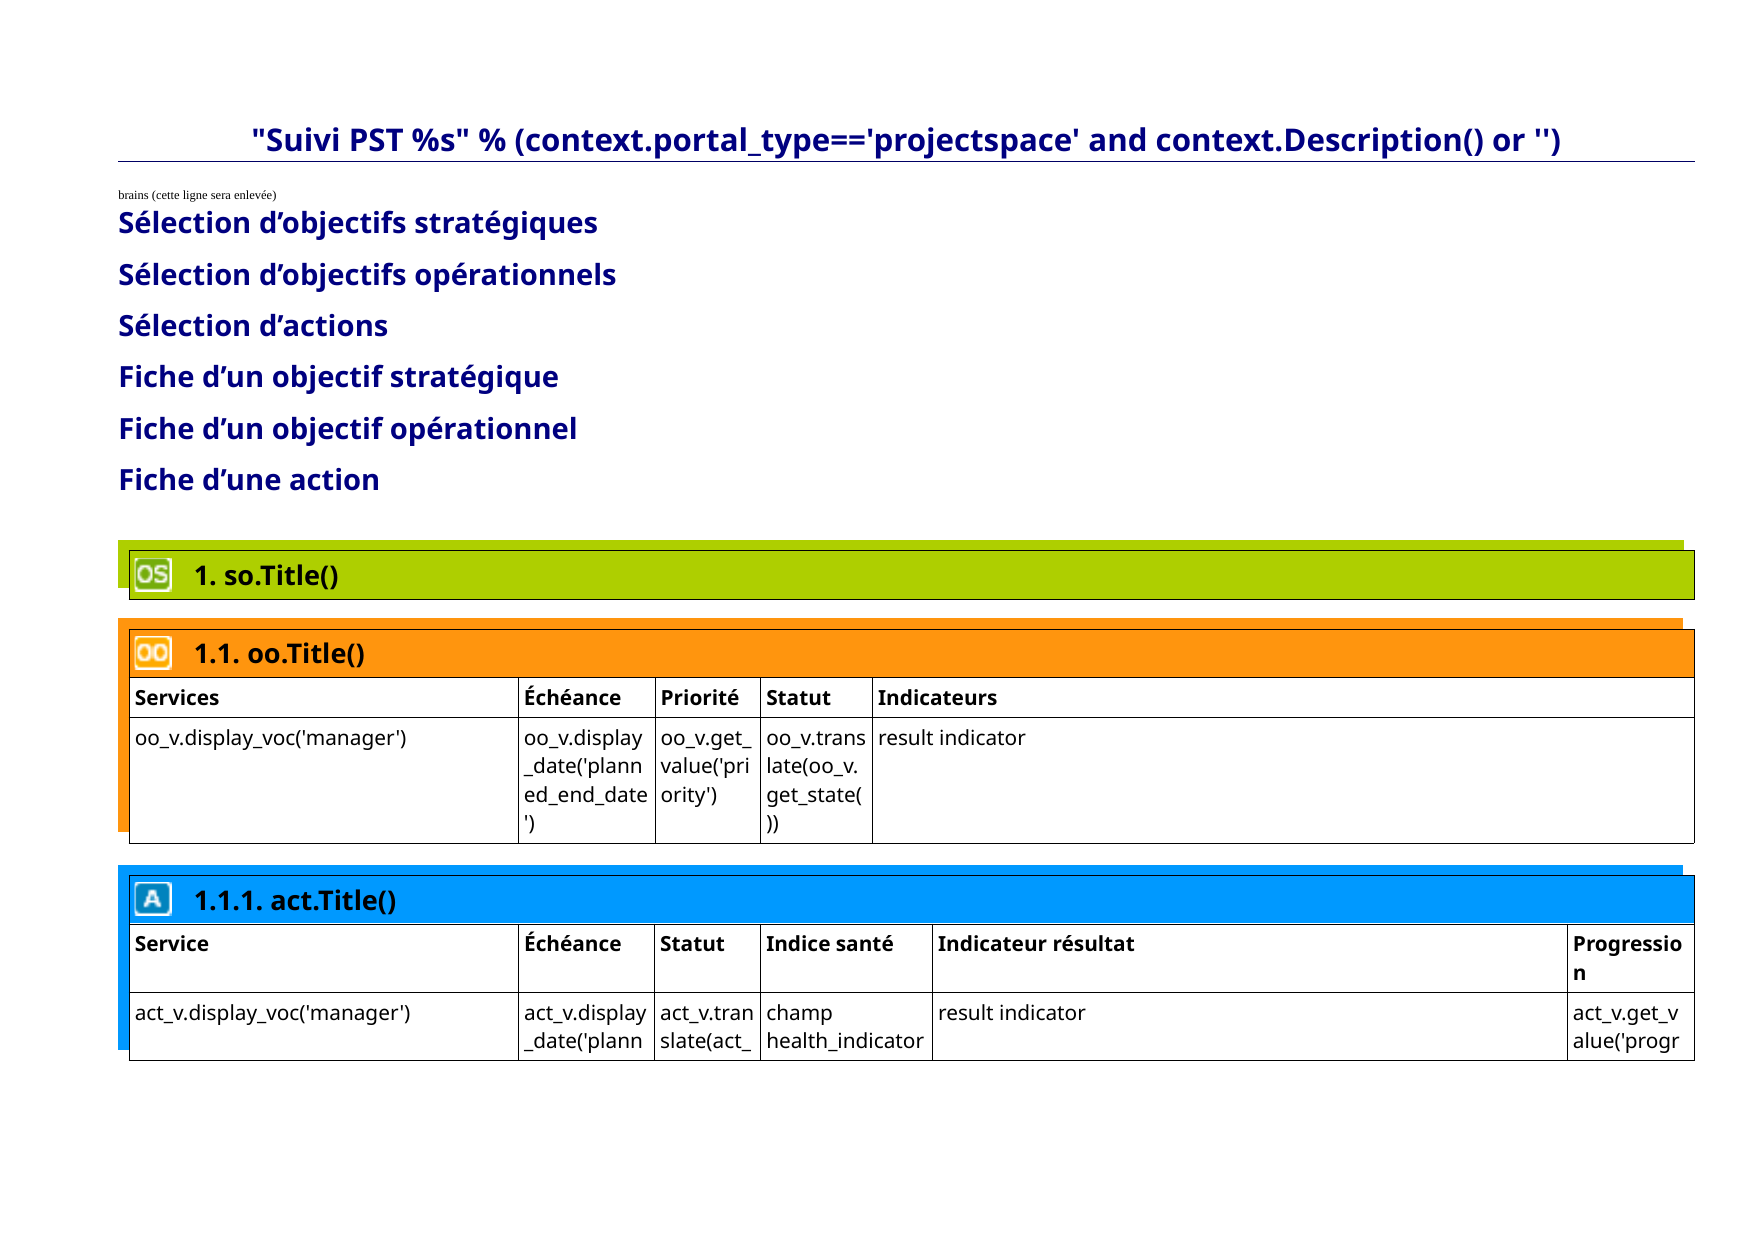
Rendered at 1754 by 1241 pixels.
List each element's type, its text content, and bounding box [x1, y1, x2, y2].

text Sélection d’actions [118, 305, 1695, 345]
table_cell act_v.get_value('progr [1568, 993, 1694, 1060]
table_cell act_v.translate(act_ [655, 993, 760, 1060]
table_cell oo_v.display_voc('manager') [130, 718, 518, 842]
table_cell Statut [655, 925, 760, 992]
table_cell Service [130, 925, 518, 992]
table_header oo.Title() [130, 630, 1694, 677]
table_header so.Title() [130, 551, 1694, 599]
table_cell Progression [1568, 925, 1694, 992]
table_cell oo_v.translate(oo_v.get_state()) [761, 718, 872, 842]
table_cell Priorité [656, 678, 760, 717]
table_header act.Title() [130, 876, 1694, 923]
table_cell result indicator [873, 718, 1694, 842]
text Sélection d’objectifs stratégiques [118, 202, 1695, 242]
table_cell Échéance [519, 925, 654, 992]
table_cell Services [130, 678, 518, 717]
text "Suivi PST %s" % (context.portal_type=='projectspace' and context.Description() or '') [118, 118, 1695, 161]
text Fiche d’un objectif opérationnel [118, 408, 1695, 448]
table_cell Statut [761, 678, 872, 717]
picture [134, 558, 172, 592]
table_cell Échéance [519, 678, 655, 717]
text Fiche d’une action [118, 459, 1695, 499]
table_cell Indicateurs [873, 678, 1694, 717]
table_cell champ health_indicator [761, 993, 932, 1060]
table_cell oo_v.display_date('planned_end_date') [519, 718, 655, 842]
table_cell act_v.display_date('plann [519, 993, 654, 1060]
table_cell oo_v.get_value('priority') [656, 718, 760, 842]
table_cell Indicateur résultat [933, 925, 1567, 992]
text Fiche d’un objectif stratégique [118, 357, 1695, 396]
table_cell act_v.display_voc('manager') [130, 993, 518, 1060]
table_cell Indice santé [761, 925, 932, 992]
table_cell result indicator [933, 993, 1567, 1060]
picture [134, 636, 172, 670]
picture [134, 882, 172, 916]
text brains (cette ligne sera enlevée) [118, 188, 1695, 202]
text Sélection d’objectifs opérationnels [118, 254, 1695, 293]
